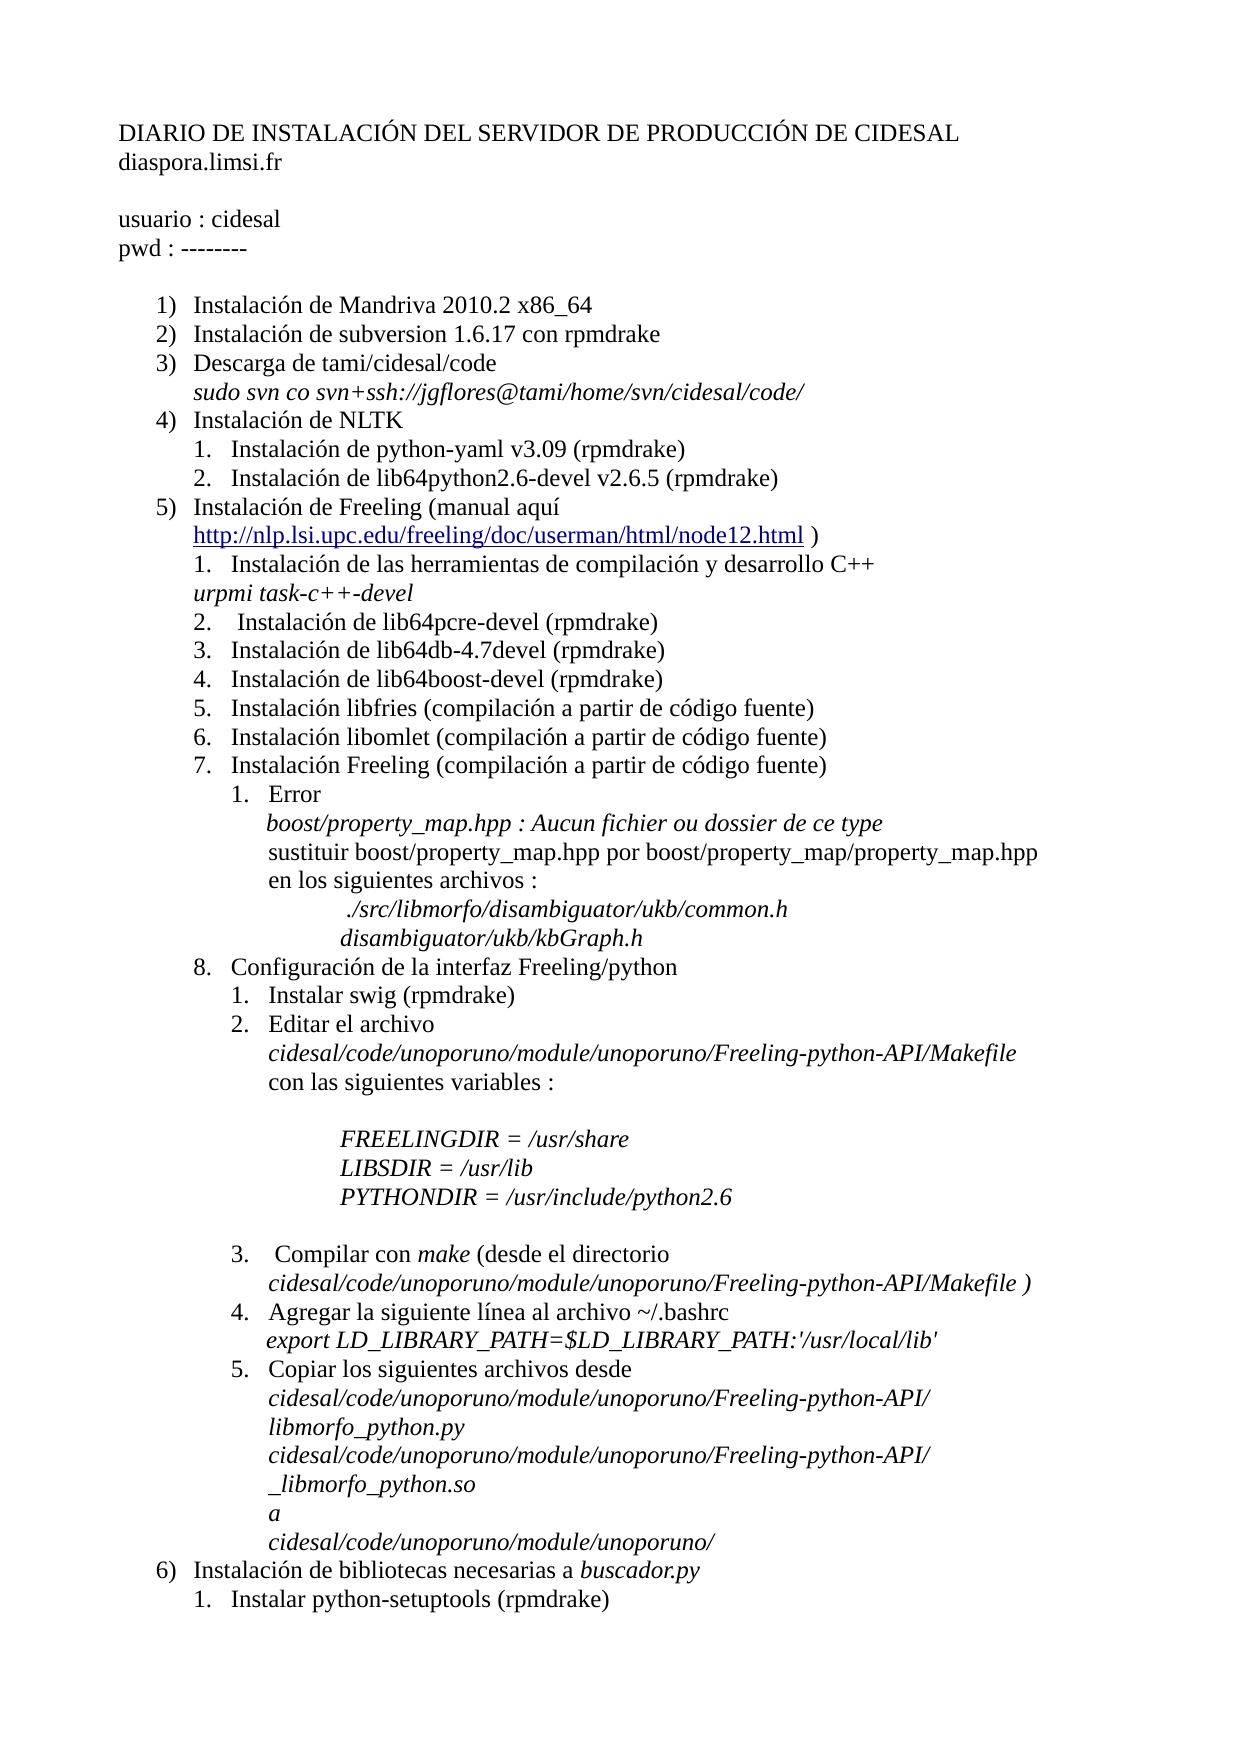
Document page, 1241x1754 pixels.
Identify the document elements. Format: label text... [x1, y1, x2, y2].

list Editar el archivo [231, 1009, 1122, 1038]
list cidesal/code/unoporuno/module/unoporuno/Freeling-python-API/_libmorfo_python.so [231, 1441, 1122, 1498]
text export LD_LIBRARY_PATH=$LD_LIBRARY_PATH:'/usr/local/lib' [266, 1326, 1122, 1354]
text DIARIO DE INSTALACIÓN DEL SERVIDOR DE PRODUCCIÓN DE CIDESAL [118, 118, 1122, 147]
list Instalación de Mandriva 2010.2 x86_64 [156, 291, 1122, 319]
list urpmi task-c++-devel [156, 578, 1122, 607]
list Instalación libomlet (compilación a partir de código fuente) [193, 722, 1122, 751]
list Instalar python-setuptools (rpmdrake) [193, 1584, 1122, 1613]
text usuario : cidesal [118, 204, 1122, 233]
list cidesal/code/unoporuno/module/unoporuno/Freeling-python-API/Makefile [231, 1038, 1122, 1067]
list Instalación de NLTK [156, 406, 1122, 434]
list ./src/libmorfo/disambiguator/ukb/common.h [302, 894, 1122, 923]
list Copiar los siguientes archivos desde [231, 1354, 1122, 1383]
list Instalación de lib64python2.6-devel v2.6.5 (rpmdrake) [193, 463, 1122, 492]
list Instalación libfries (compilación a partir de código fuente) [193, 693, 1122, 722]
list boost/property_map.hpp : Aucun fichier ou dossier de ce type [228, 808, 1122, 837]
list Error [231, 779, 1122, 808]
list Instalación de las herramientas de compilación y desarrollo C++ [193, 549, 1122, 578]
list sudo svn co svn+ssh://jgflores@tami/home/svn/cidesal/code/ [156, 377, 1122, 406]
text PYTHONDIR = /usr/include/python2.6 [340, 1182, 1122, 1211]
list Instalación de bibliotecas necesarias a buscador.py [156, 1556, 1122, 1584]
list Instalación de subversion 1.6.17 con rpmdrake [156, 319, 1122, 348]
list cidesal/code/unoporuno/module/unoporuno/ [231, 1527, 1122, 1556]
list Instalación de lib64boost-devel (rpmdrake) [193, 664, 1122, 693]
list disambiguator/ukb/kbGraph.h [302, 923, 1122, 952]
list Instalación Freeling (compilación a partir de código fuente) [193, 751, 1122, 779]
text LIBSDIR = /usr/lib [340, 1153, 1122, 1182]
list con las siguientes variables : [231, 1067, 1122, 1096]
text diaspora.limsi.fr [118, 147, 1122, 176]
list cidesal/code/unoporuno/module/unoporuno/Freeling-python-API/libmorfo_python.py [231, 1383, 1122, 1441]
list Instalación de Freeling (manual aquí http://nlp.lsi.upc.edu/freeling/doc/userman/html/node12.html ) [156, 492, 1122, 549]
list en los siguientes archivos : [231, 866, 1122, 894]
list Agregar la siguiente línea al archivo ~/.bashrc [231, 1297, 1122, 1326]
list Instalar swig (rpmdrake) [231, 981, 1122, 1009]
list Configuración de la interfaz Freeling/python [193, 952, 1122, 981]
text FREELINGDIR = /usr/share [340, 1124, 1122, 1153]
list sustituir boost/property_map.hpp por boost/property_map/property_map.hpp [231, 837, 1122, 866]
text pwd : -------- [118, 233, 1122, 262]
list Compilar con make (desde el directorio cidesal/code/unoporuno/module/unoporuno/Freeling-python-API/Makefile ) [231, 1239, 1122, 1297]
list Instalación de python-yaml v3.09 (rpmdrake) [193, 434, 1122, 463]
list Instalación de lib64db-4.7devel (rpmdrake) [193, 636, 1122, 664]
list Instalación de lib64pcre-devel (rpmdrake) [193, 607, 1122, 636]
list a [231, 1498, 1122, 1527]
list Descarga de tami/cidesal/code [156, 348, 1122, 377]
